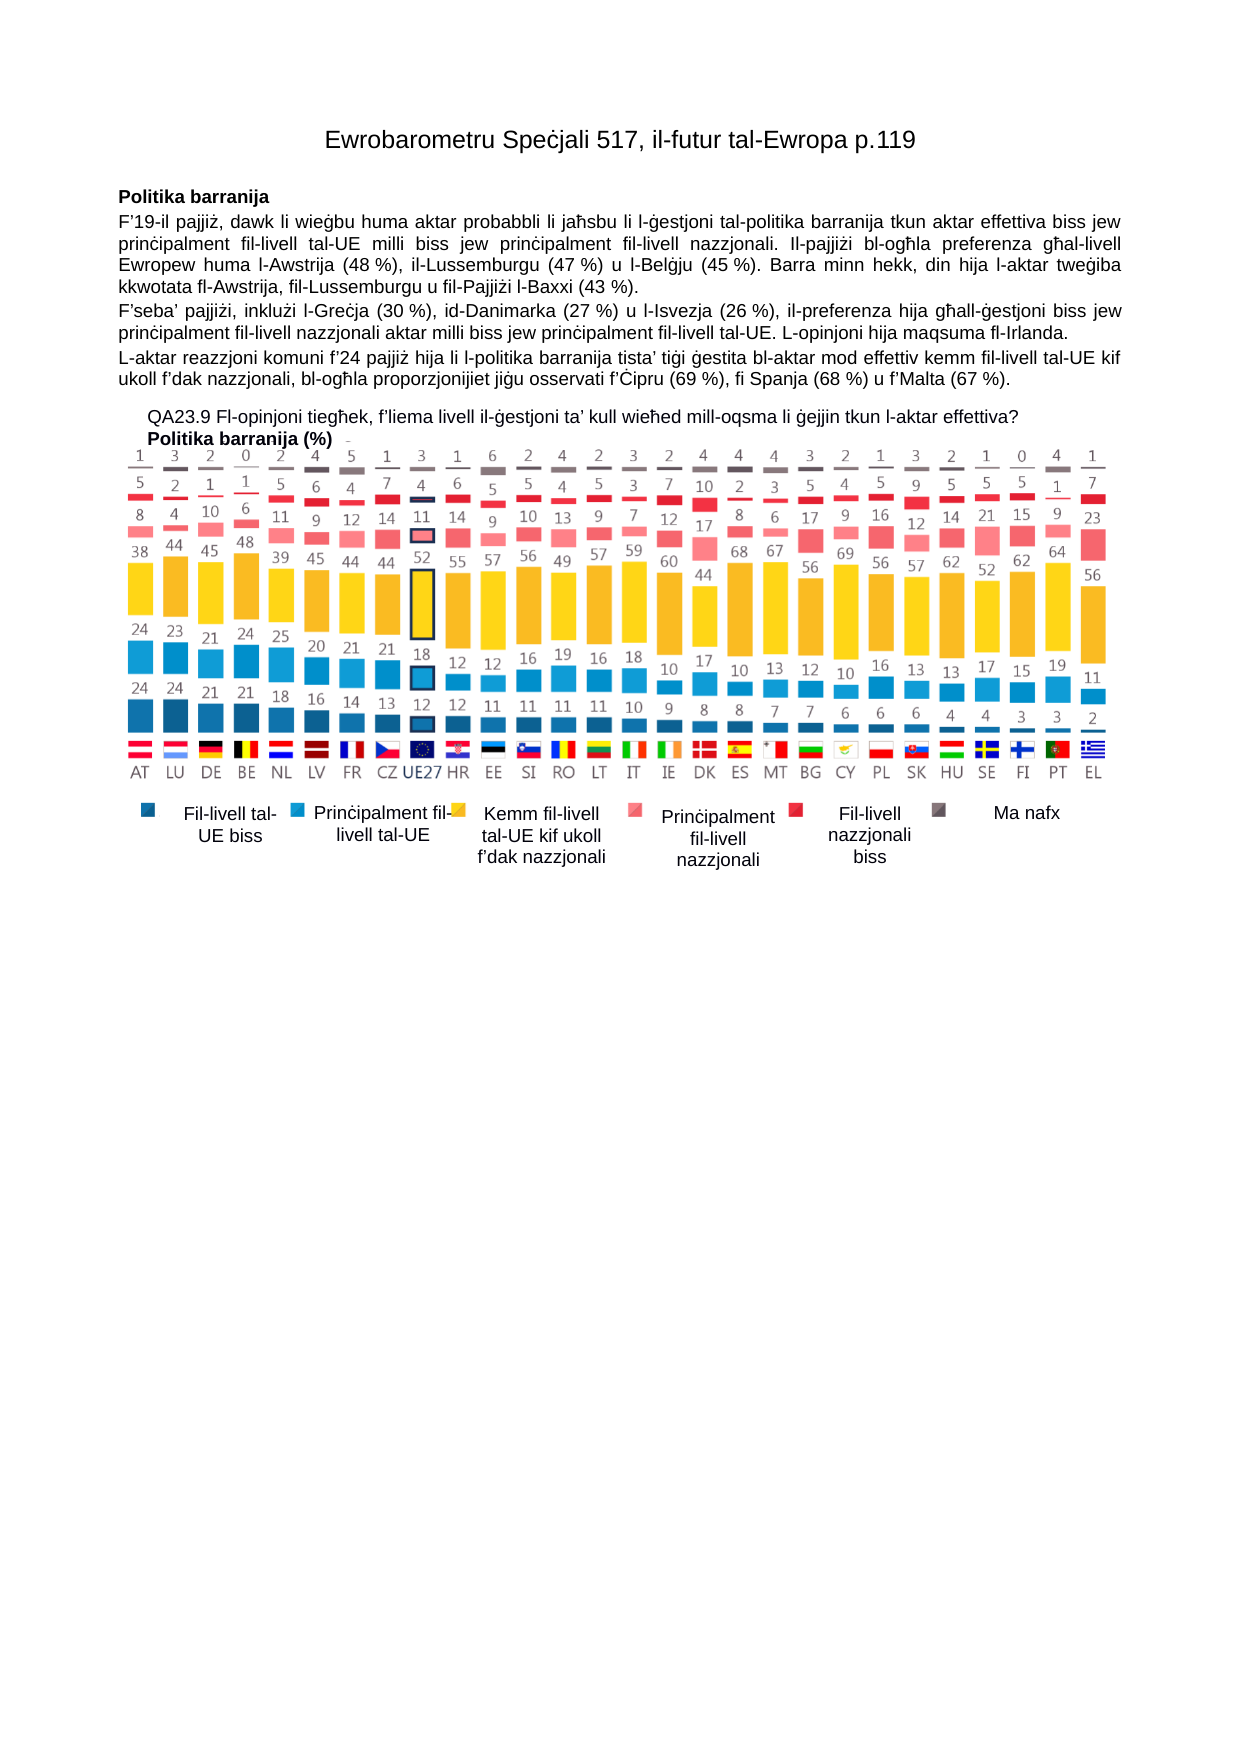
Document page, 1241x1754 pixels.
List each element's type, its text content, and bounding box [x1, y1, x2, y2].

picture [133, 787, 947, 838]
text F’19-il pajjiż, dawk li wieġbu huma aktar probabbli li jaħsbu li l-ġestjoni tal-politika barranija tkun aktar effettiva biss jew prinċipalment fil-livell tal-UE milli biss jew prinċipalment fil-livell nazzjonali. Il-pajjiżi bl-ogħla preferenza għal-livell Ewropew huma l-Awstrija (48 %), il-Lussemburgu (47 %) u l-Belġju (45 %). Barra minn hekk, din hija l-aktar tweġiba kkwotata fl-Awstrija, fil-Lussemburgu u fil-Pajjiżi l-Baxxi (43 %). [118, 211, 1122, 297]
text L-aktar reazzjoni komuni f’24 pajjiż hija li l-politika barranija tista’ tiġi ġestita bl-aktar mod effettiv kemm fil-livell tal-UE kif ukoll f’dak nazzjonali, bl-ogħla proporzjonijiet jiġu osservati f’Ċipru (69 %), fi Spanja (68 %) u f’Malta (67 %). [118, 347, 1122, 390]
text Politika barranija [118, 186, 1122, 208]
text F’seba’ pajjiżi, inklużi l-Greċja (30 %), id-Danimarka (27 %) u l-Isvezja (26 %), il-preferenza hija għall-ġestjoni biss jew prinċipalment fil-livell nazzjonali aktar milli biss jew prinċipalment fil-livell tal-UE. L-opinjoni hija maqsuma fl-Irlanda. [118, 300, 1122, 343]
picture [118, 441, 1117, 782]
